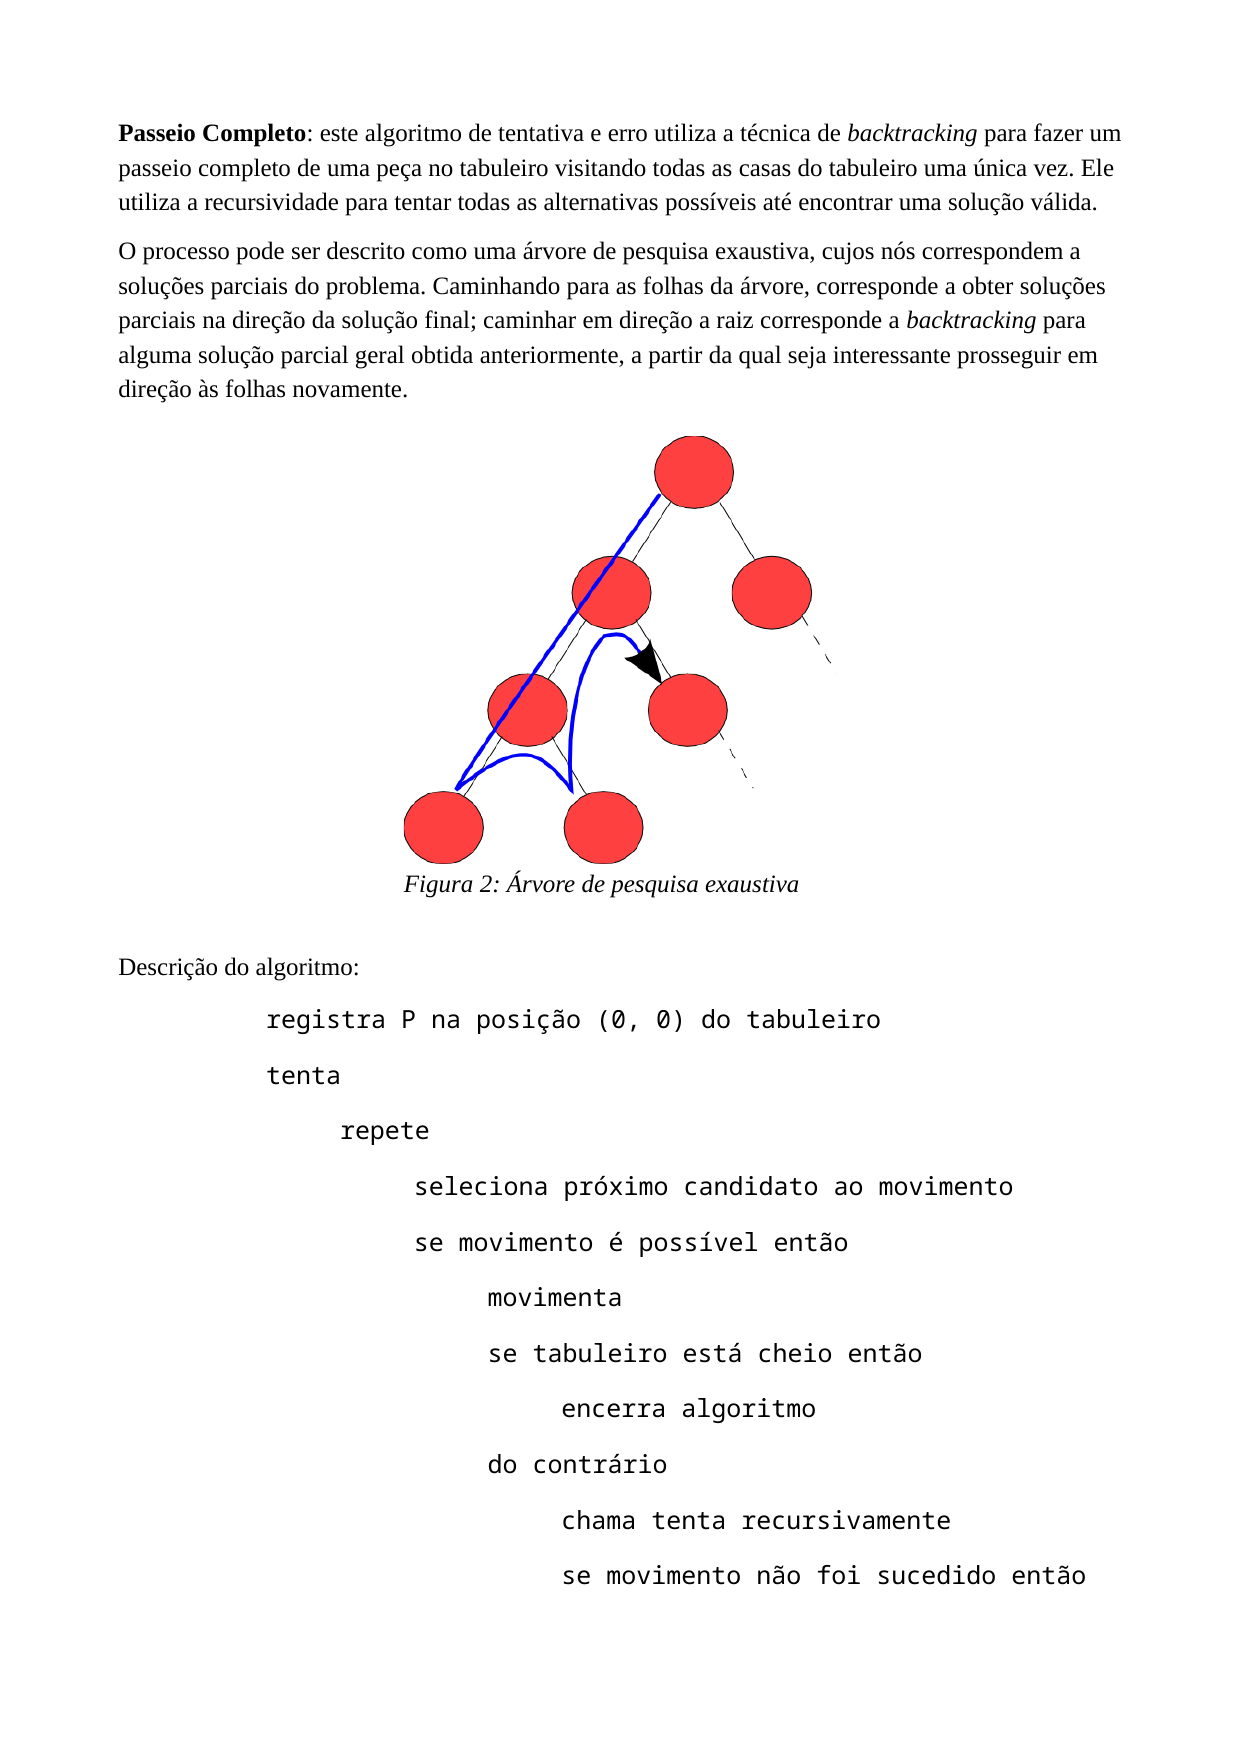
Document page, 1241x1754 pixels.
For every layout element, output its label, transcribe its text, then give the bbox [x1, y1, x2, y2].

text do contrário [413, 1447, 1122, 1481]
text movimenta [413, 1280, 1122, 1314]
text registra P na posição (0, 0) do tabuleiro [266, 1002, 1122, 1036]
text se movimento não foi sucedido então [487, 1558, 1122, 1592]
picture [403, 436, 837, 864]
text se movimento é possível então [340, 1224, 1122, 1258]
text tenta [266, 1057, 1122, 1091]
text chama tenta recursivamente [487, 1502, 1122, 1536]
text Figura 2: Árvore de pesquisa exaustiva [404, 864, 837, 897]
text repete [266, 1113, 1122, 1147]
text O processo pode ser descrito como uma árvore de pesquisa exaustiva, cujos nós correspondem a soluções parciais do problema. Caminhando para as folhas da árvore, corresponde a obter soluções parciais na direção da solução final; caminhar em direção a raiz corresponde a backtracking para alguma solução parcial geral obtida anteriormente, a partir da qual seja interessante prosseguir em direção às folhas novamente. [118, 236, 1122, 403]
text encerra algoritmo [413, 1391, 1122, 1425]
text seleciona próximo candidato ao movimento [340, 1169, 1122, 1203]
text se tabuleiro está cheio então [413, 1336, 1122, 1369]
text Descrição do algoritmo: [118, 952, 1122, 981]
text Passeio Completo: este algoritmo de tentativa e erro utiliza a técnica de backtracking para fazer um passeio completo de uma peça no tabuleiro visitando todas as casas do tabuleiro uma única vez. Ele utiliza a recursividade para tentar todas as alternativas possíveis até encontrar uma solução válida. [118, 118, 1122, 216]
